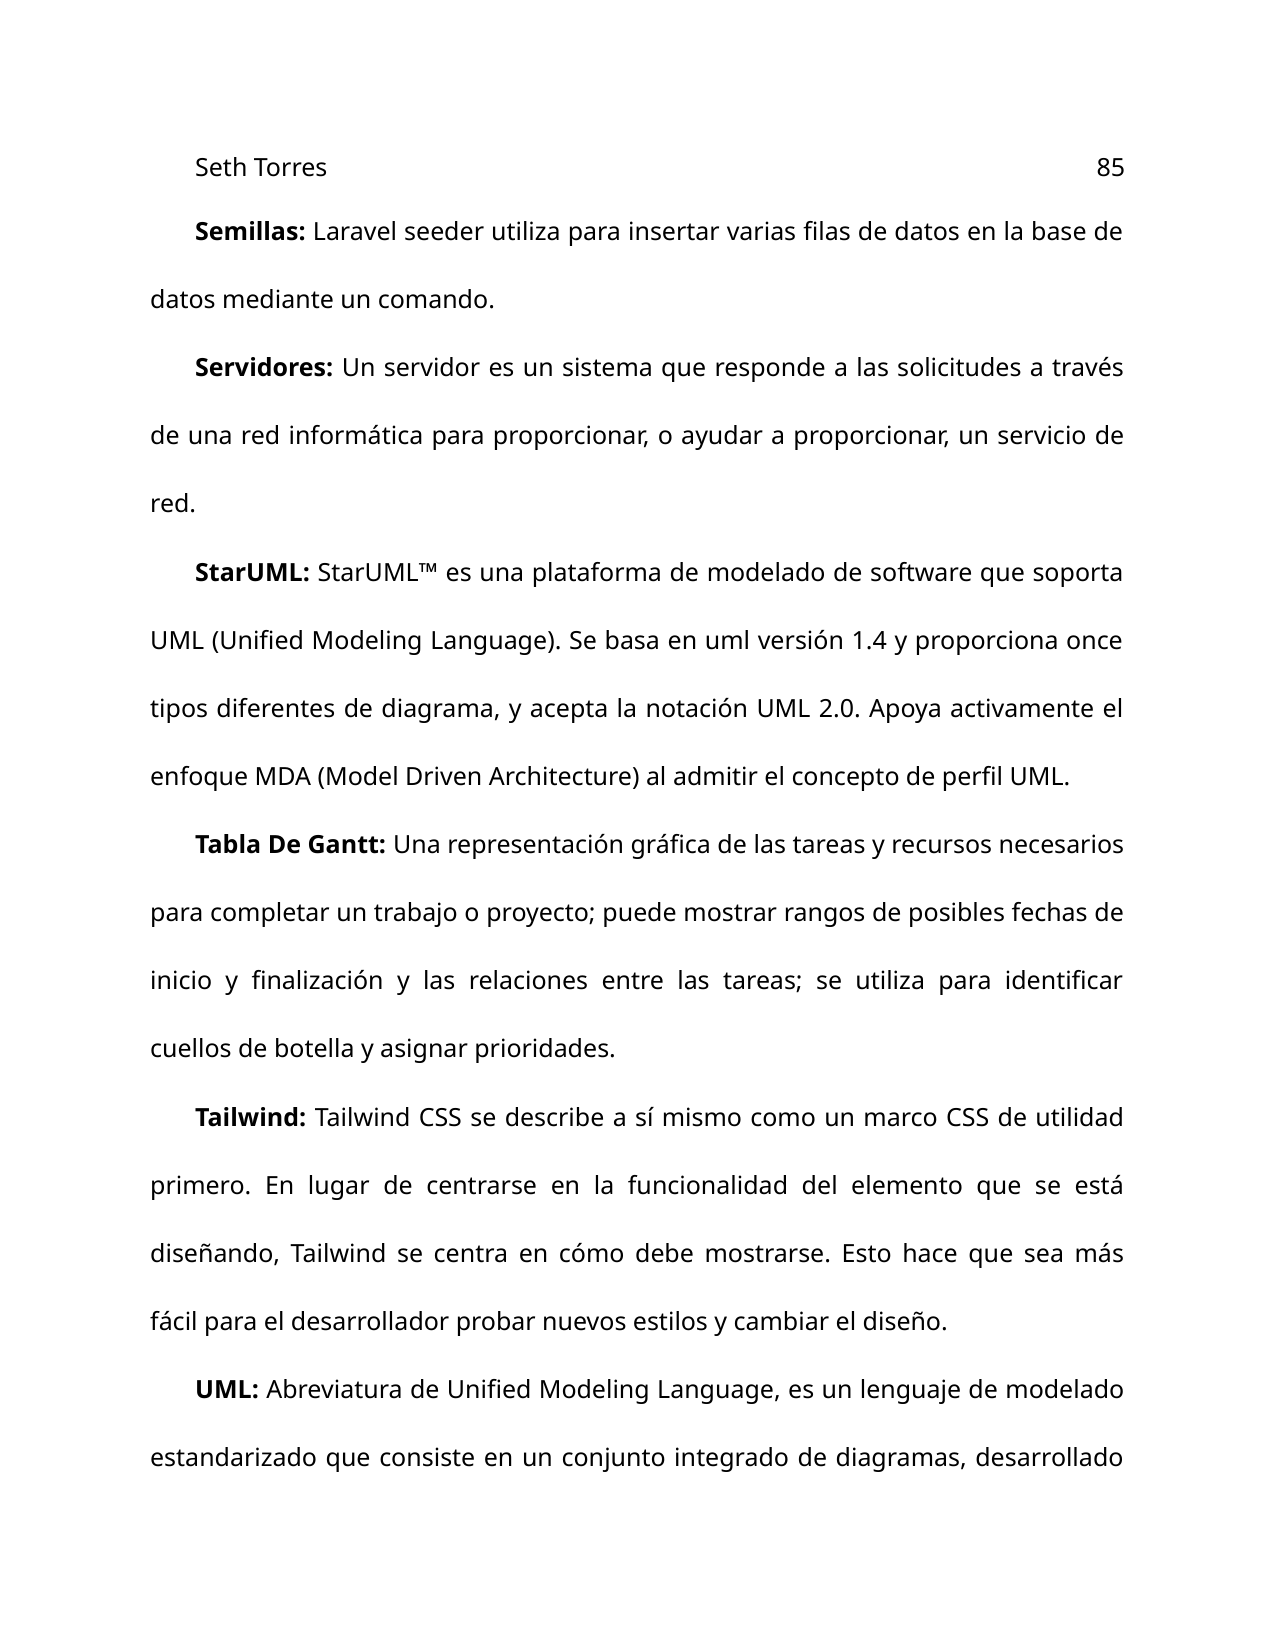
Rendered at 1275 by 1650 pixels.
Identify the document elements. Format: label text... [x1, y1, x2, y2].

text Tabla De Gantt: Una representación gráfica de las tareas y recursos necesarios para completar un trabajo o proyecto; puede mostrar rangos de posibles fechas de inicio y finalización y las relaciones entre las tareas; se utiliza para identificar cuellos de botella y asignar prioridades. [150, 827, 1125, 1065]
text StarUML: StarUML™ es una plataforma de modelado de software que soporta UML (Unified Modeling Language). Se basa en uml versión 1.4 y proporciona once tipos diferentes de diagrama, y acepta la notación UML 2.0. Apoya activamente el enfoque MDA (Model Driven Architecture) al admitir el concepto de perfil UML. [150, 554, 1125, 793]
text Tailwind: Tailwind CSS se describe a sí mismo como un marco CSS de utilidad primero. En lugar de centrarse en la funcionalidad del elemento que se está diseñando, Tailwind se centra en cómo debe mostrarse. Esto hace que sea más fácil para el desarrollador probar nuevos estilos y cambiar el diseño. [150, 1099, 1125, 1338]
text UML: Abreviatura de Unified Modeling Language, es un lenguaje de modelado estandarizado que consiste en un conjunto integrado de diagramas, desarrollado [150, 1372, 1125, 1474]
text Semillas: Laravel seeder utiliza para insertar varias filas de datos en la base de datos mediante un comando. [150, 213, 1125, 316]
text Servidores: Un servidor es un sistema que responde a las solicitudes a través de una red informática para proporcionar, o ayudar a proporcionar, un servicio de red. [150, 350, 1125, 520]
